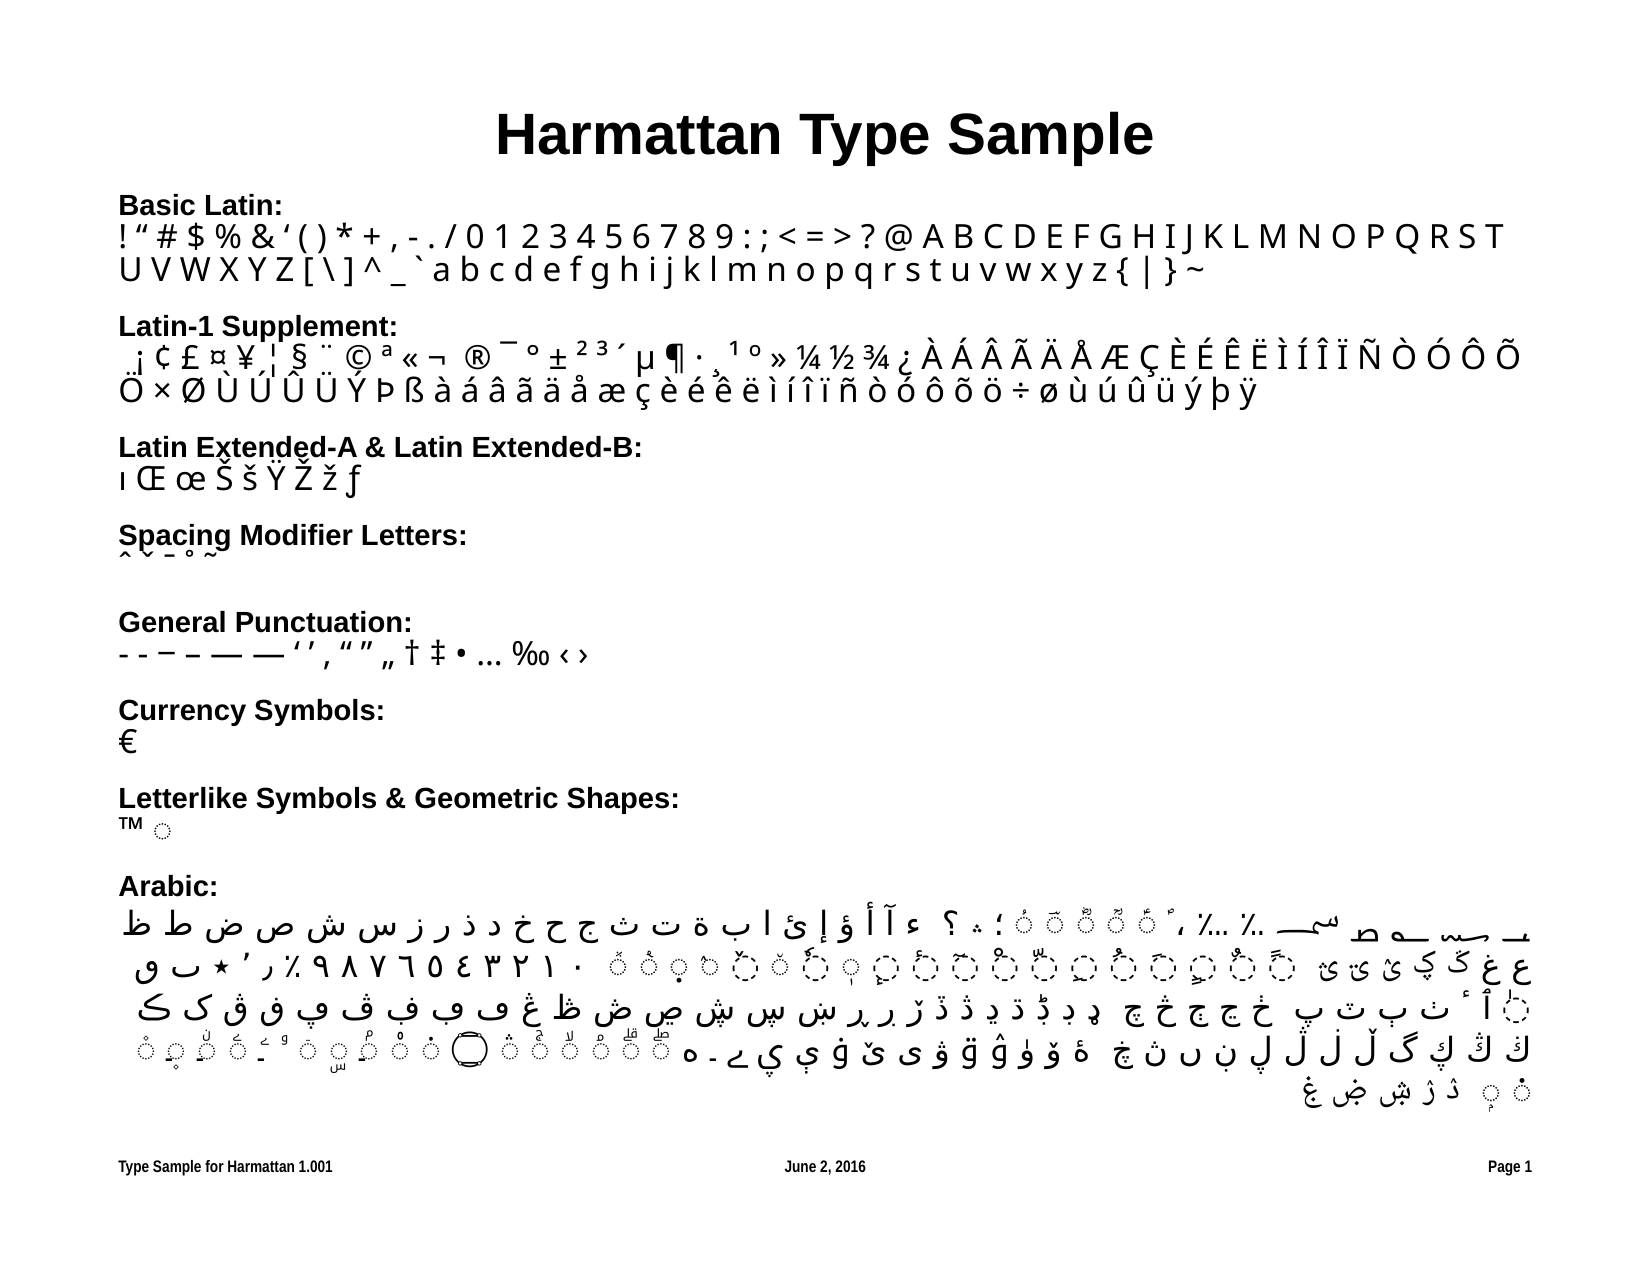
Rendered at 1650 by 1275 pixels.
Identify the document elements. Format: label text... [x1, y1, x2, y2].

subtitle General Punctuation: [118, 605, 1532, 639]
text ؀ ؁ ؂ ؃ ؄ ؉ ؊ ، ؐ ◌ؑ ◌ؒ ◌ؓ ◌ؔ ◌ؙ ؛ ؜؞ ؟ ء آ أ ؤ إ ئ ا ب ة ت ث ج ح خ د ذ ر ز س ش ص ض ط ظ ع غ ػ ؼ ؽ ؾ ؿ ◌ً ◌ٌ ◌ٍ ◌َ ◌ُ ◌ِ ◌ّ ◌ْ ◌ٓ ◌ٔ ◌ٕ ◌ٖ ◌ٗ ◌٘ ◌ٚ ◌ٛ ◌ٜ ◌ٝ ◌ٞ ٠ ١ ٢ ٣ ٤ ٥ ٦ ٧ ٨ ٩ ٪ ٫ ٬ ٭ ٮ ٯ ◌ٰ ٱ ٴ ٺ ٻ ٽ پ ڂ ڃ ڄ څ چ ډ ڊ ڋ ڌ ڍ ڎ ڏ ڒ ڔ ڕ ښ ڛ ڜ ڝ ڞ ڟ ڠ ڡ ڢ ڣ ڤ ڥ ڧ ڨ ک ڪ ڬ ڭ ڮ گ ڵ ڶ ڷ ڸ ڹ ں ڽ ڿ ۀ ۆ ۈ ۉ ۊ ۋ ی ێ ۏ ې ۑ ے ۔ ە ◌ۖ ◌ۗ ◌ۘ ◌ۙ ◌ۚ ◌ۛ ۝ ◌۟ ◌۠ ◌ۢ ◌ۣ ◌ۤ ۥ ۦ ◌ۧ ◌ۨ ◌۪ ◌۫ ◌۬ ◌ۭ ۮ ۯ ۺ ۻ ۼ [118, 902, 1532, 1112]
text ‐ ‑ ‒ – — ― ‘ ’ ‚ “ ” „ † ‡ • … ‰ ‹ › [118, 639, 1532, 672]
subtitle Spacing Modifier Letters: [118, 518, 1532, 551]
subtitle Letterlike Symbols & Geometric Shapes: [118, 781, 1532, 814]
text € [118, 727, 1532, 760]
text ˆ ˇ ˉ ˚ ˜ [118, 551, 1532, 584]
text ¡ ¢ £ ¤ ¥ ¦ § ¨ © ª « ¬ ­ ® ¯ ° ± ² ³ ´ µ ¶ · ¸ ¹ º » ¼ ½ ¾ ¿ À Á Â Ã Ä Å Æ Ç È É Ê Ë Ì Í Î Ï Ñ Ò Ó Ô Õ Ö × Ø Ù Ú Û Ü Ý Þ ß à á â ã ä å æ ç è é ê ë ì í î ï ñ ò ó ô õ ö ÷ ø ù ú û ü ý þ ÿ [118, 342, 1532, 409]
subtitle Currency Symbols: [118, 693, 1532, 727]
text ı Œ œ Š š Ÿ Ž ž ƒ [118, 463, 1532, 497]
subtitle Basic Latin: [118, 188, 1532, 221]
title Harmattan Type Sample [118, 100, 1532, 167]
subtitle Latin-1 Supplement: [118, 309, 1532, 342]
text ! “ # $ % & ‘ ( ) * + , - . / 0 1 2 3 4 5 6 7 8 9 : ; < = > ? @ A B C D E F G H I J K L M N O P Q R S T U V W X Y Z [ \ ] ^ _ ` a b c d e f g h i j k l m n o p q r s t u v w x y z { | } ~ [118, 221, 1532, 288]
text ™ ◌ [118, 814, 1532, 848]
subtitle Latin Extended-A & Latin Extended-B: [118, 430, 1532, 463]
subtitle Arabic: [118, 868, 1532, 902]
